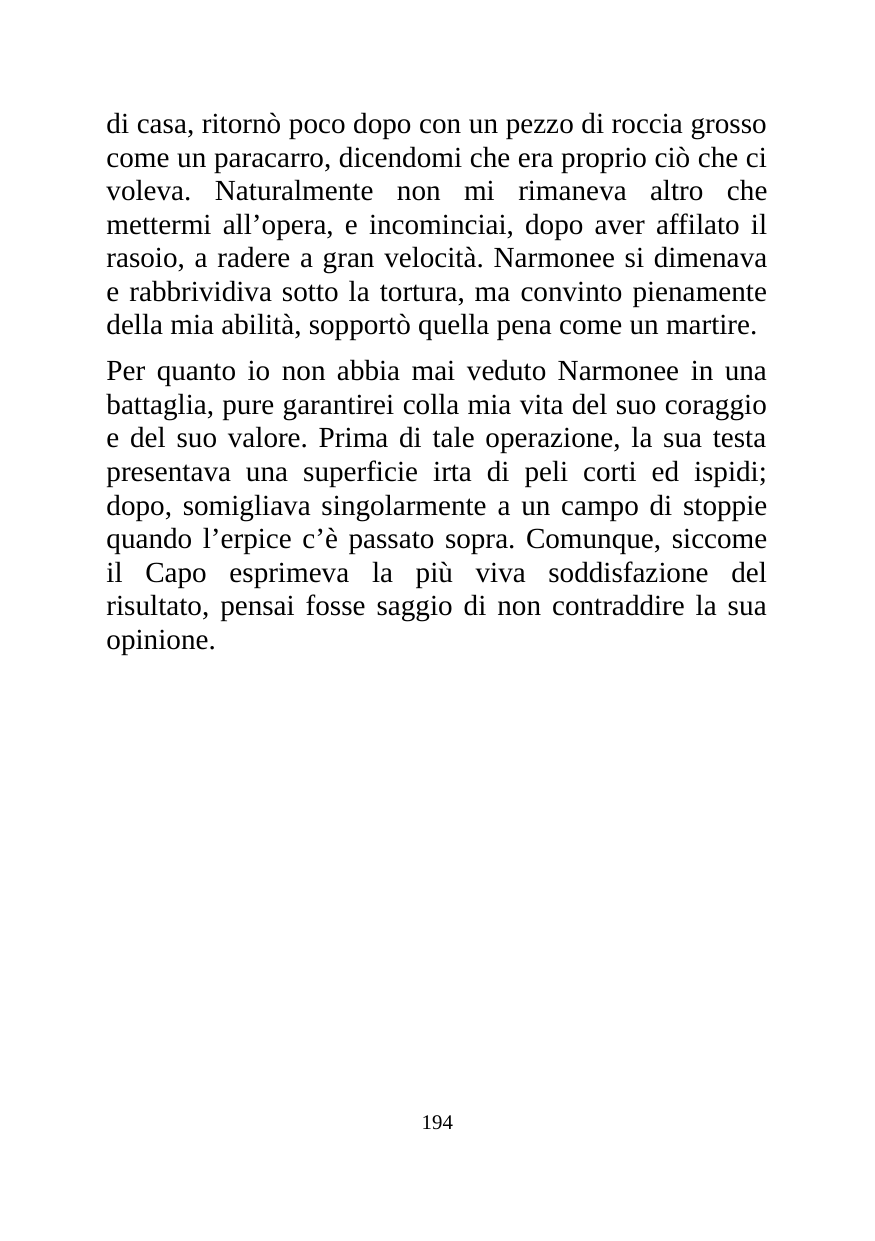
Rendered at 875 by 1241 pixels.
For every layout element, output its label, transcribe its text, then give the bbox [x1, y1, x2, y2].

text Per quanto io non abbia mai veduto Narmonee in una battaglia, pure garantirei colla mia vita del suo coraggio e del suo valore. Prima di tale operazione, la sua testa presentava una superficie irta di peli corti ed ispidi; dopo, somigliava singolarmente a un campo di stoppie quando l’erpice c’è passato sopra. Comunque, siccome il Capo esprimeva la più viva soddisfazione del risultato, pensai fosse saggio di non contraddire la sua opinione. [106, 353, 768, 655]
text di casa, ritornò poco dopo con un pezzo di roccia grosso come un paracarro, dicendomi che era proprio ciò che ci voleva. Naturalmente non mi rimaneva altro che mettermi all’opera, e incominciai, dopo aver affilato il rasoio, a radere a gran velocità. Narmonee si dimenava e rabbrividiva sotto la tortura, ma convinto pienamente della mia abilità, sopportò quella pena come un martire. [106, 106, 768, 341]
